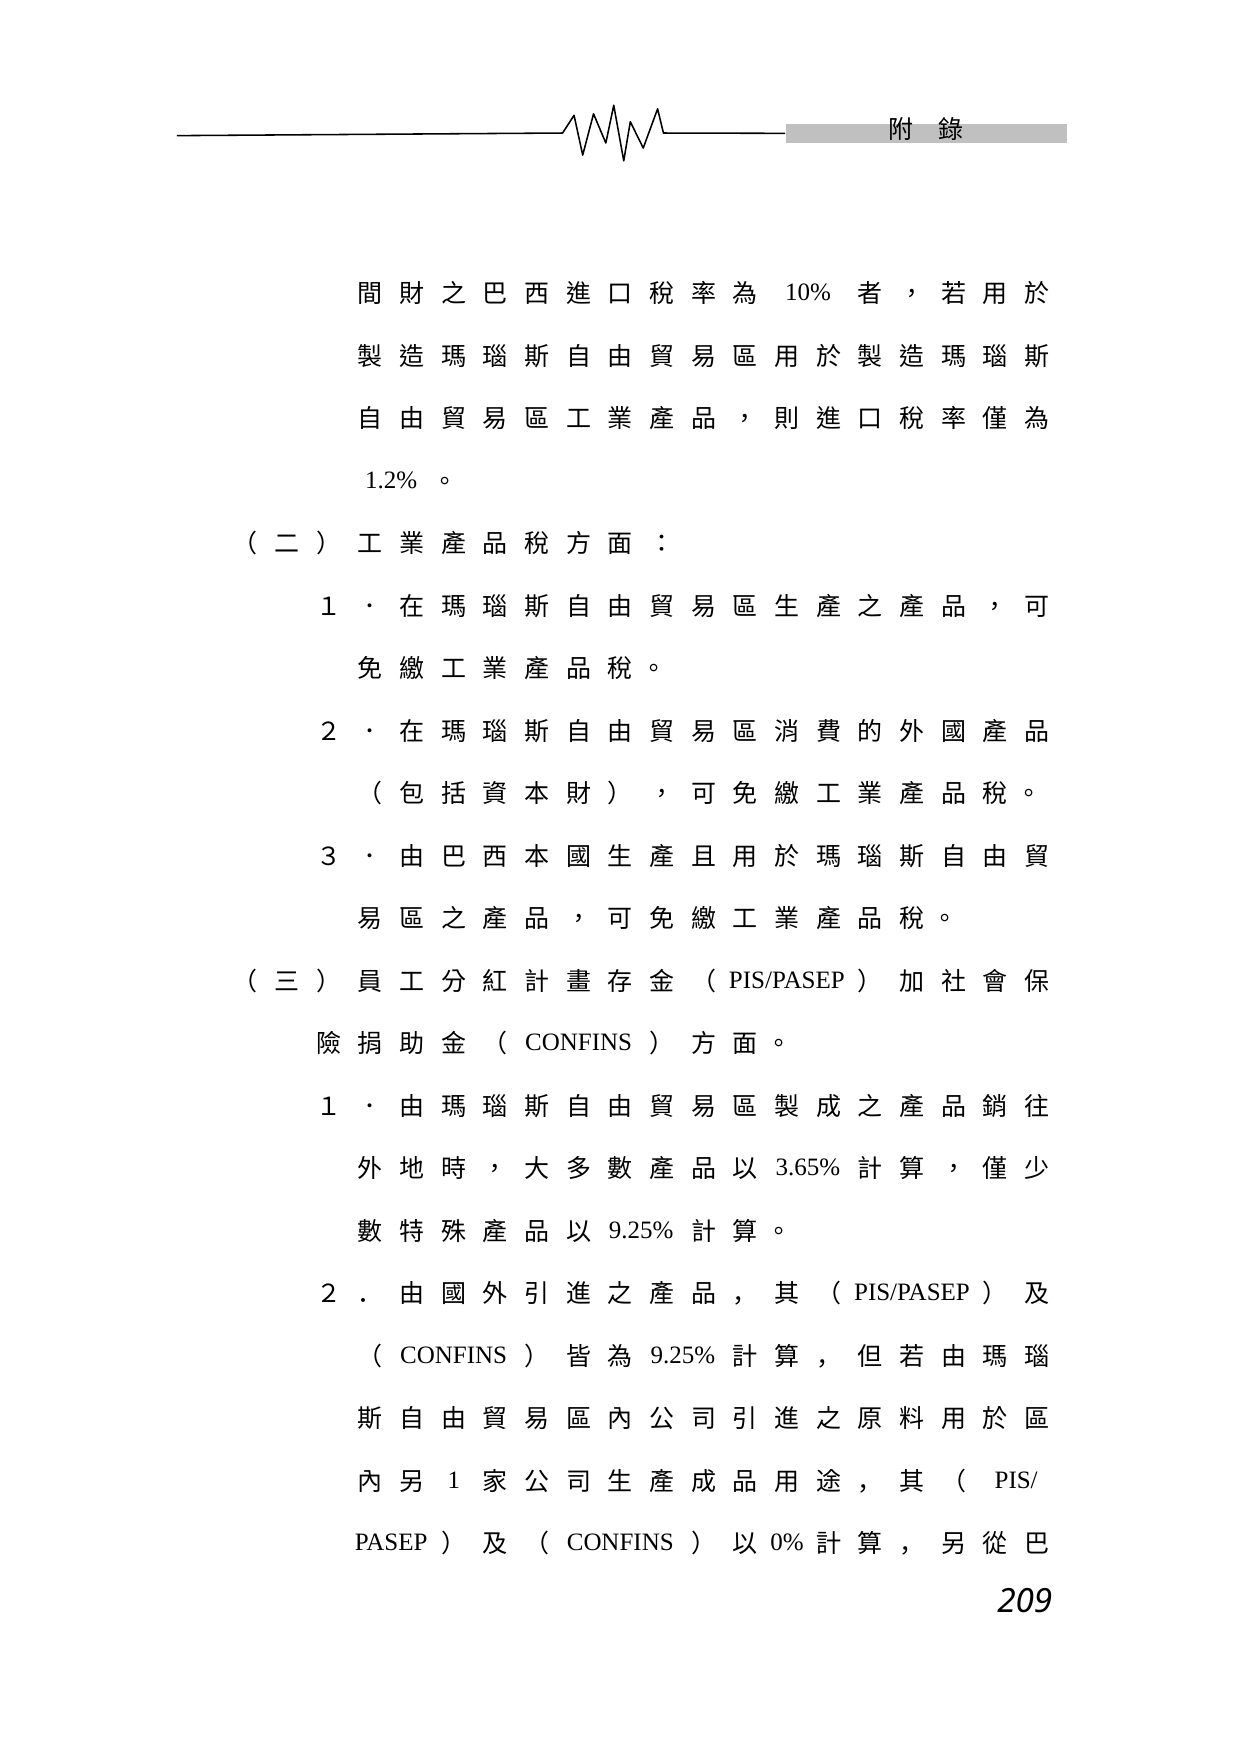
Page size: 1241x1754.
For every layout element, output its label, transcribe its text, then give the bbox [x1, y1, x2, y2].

text １．在瑪瑙斯自由貿易區生產之產品，可免繳工業產品稅。 [281, 563, 1058, 688]
text （三）員工分紅計畫存金（PIS/PASEP）加社會保險捐助金（CONFINS）方面。 [207, 938, 1058, 1063]
text ３．由巴西本國生產且用於瑪瑙斯自由貿易區之產品，可免繳工業產品稅。 [281, 813, 1058, 938]
text ２．由國外引進之產品，其（PIS/PASEP）及（CONFINS）皆為9.25%計算，但若由瑪瑙斯自由貿易區內公司引進之原料用於區內另1家公司生產成品用途，其（PIS/PASEP）及（CONFINS）以0%計算，另從巴 [281, 1250, 1058, 1563]
text （二）工業產品稅方面： [207, 500, 1058, 563]
text ２．在瑪瑙斯自由貿易區消費的外國產品（包括資本財），可免繳工業產品稅。 [281, 688, 1058, 813]
text 間財之巴西進口稅率為10%者，若用於製造瑪瑙斯自由貿易區用於製造瑪瑙斯自由貿易區工業產品，則進口稅率僅為1.2%。 [281, 250, 1058, 500]
text １．由瑪瑙斯自由貿易區製成之產品銷往外地時，大多數產品以3.65%計算，僅少數特殊產品以9.25%計算。 [281, 1063, 1058, 1250]
